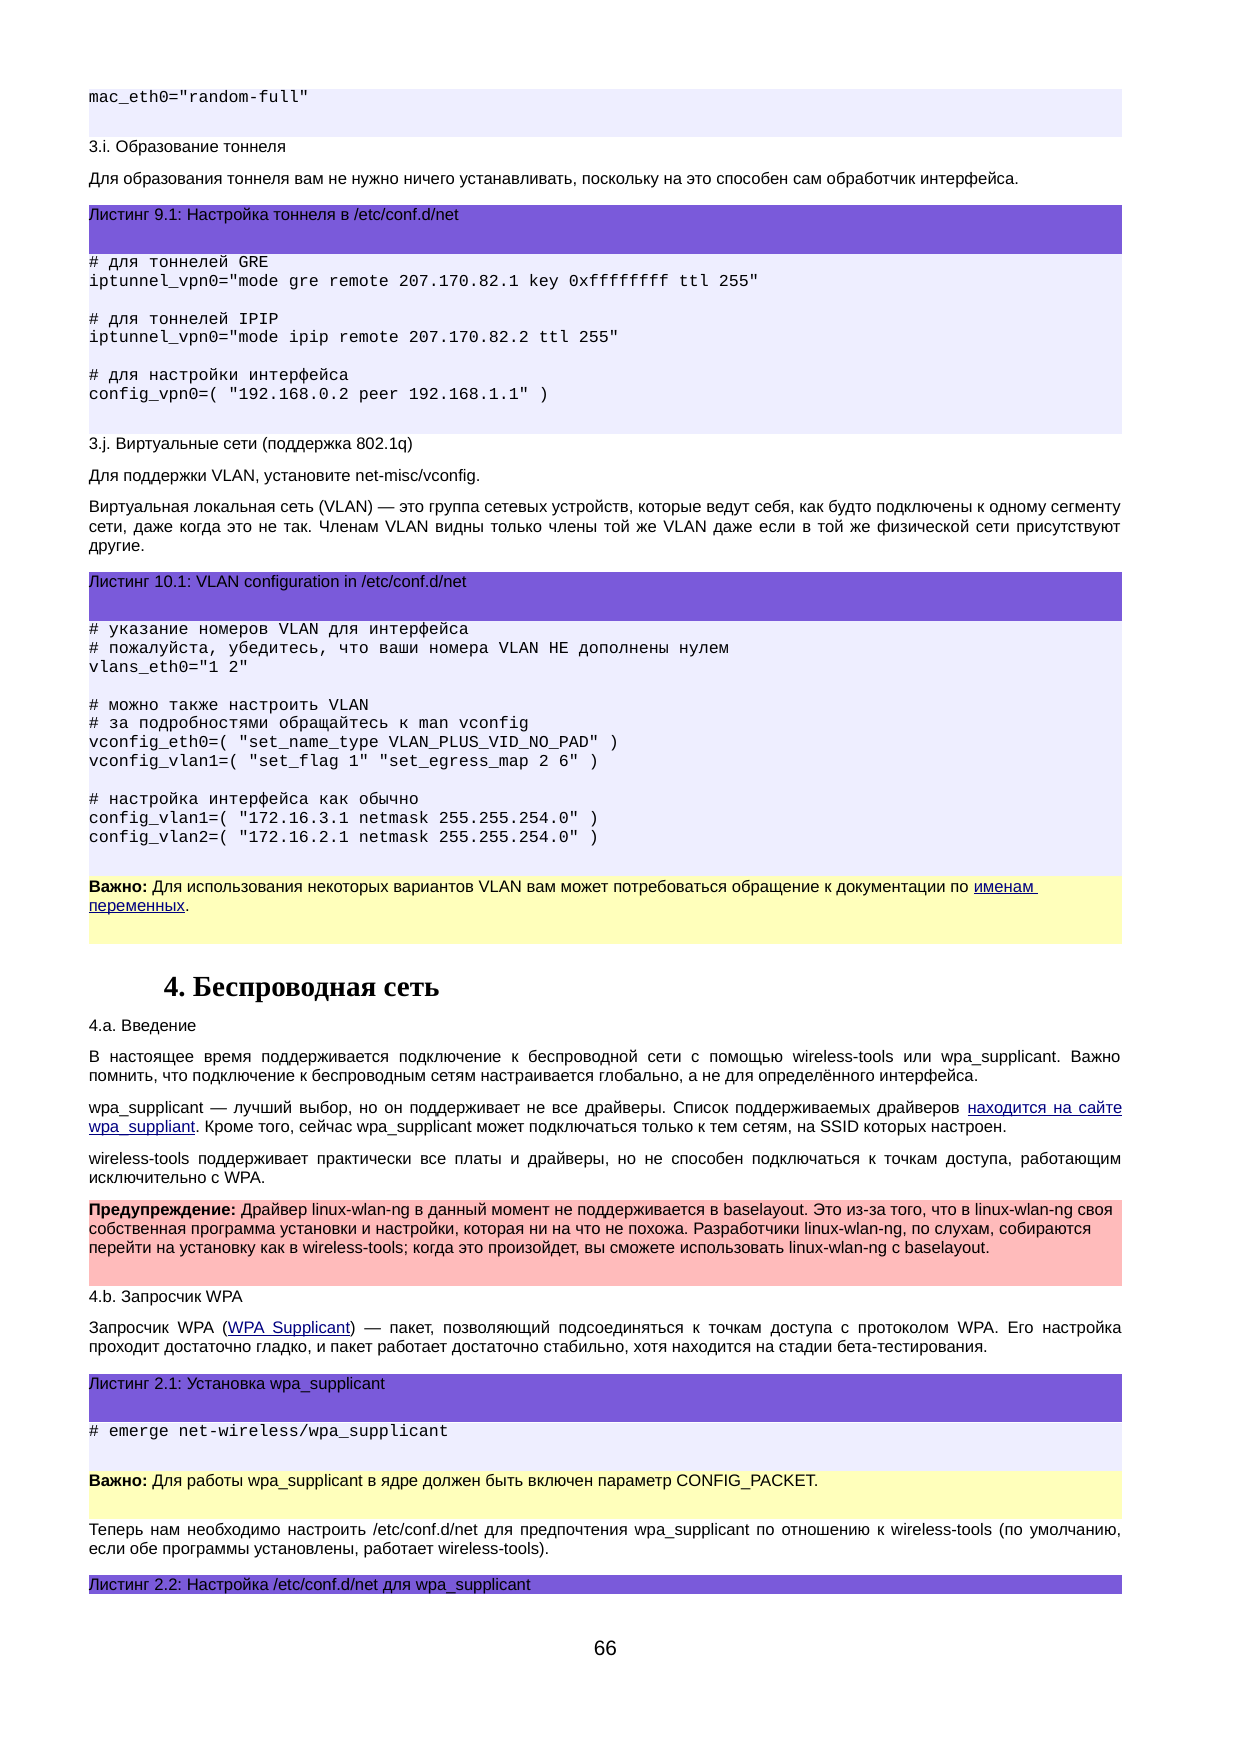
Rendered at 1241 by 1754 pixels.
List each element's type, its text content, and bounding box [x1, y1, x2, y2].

table_header Листинг 10.1: VLAN configuration in /etc/conf.d/net [89, 572, 1122, 621]
text 4.b. Запросчик WPA [88, 1286, 1122, 1306]
table_header Листинг 2.1: Установка wpa_supplicant [89, 1374, 1122, 1422]
text Для образования тоннеля вам не нужно ничего устанавливать, поскольку на это способен сам обработчик интерфейса. [88, 168, 1122, 188]
table_header Предупреждение: Драйвер linux-wlan-ng в данный момент не поддерживается в baselayout. Это из-за того, что в linux-wlan-ng своя собственная программа установки и настройки, которая ни на что не похожа. Разработчики linux-wlan-ng, по слухам, собираются перейти на установку как в wireless-tools; когда это произойдет, вы сможете использовать linux-wlan-ng с baselayout. [89, 1200, 1122, 1286]
text 3.i. Образование тоннеля [88, 137, 1122, 156]
table_cell # для тоннелей GRE iptunnel_vpn0="mode gre remote 207.170.82.1 key 0xffffffff ttl 255" # для тоннелей IPIP iptunnel_vpn0="mode ipip remote 207.170.82.2 ttl 255" # для настройки интерфейса config_vpn0=( "192.168.0.2 peer 192.168.1.1" ) [89, 254, 1122, 434]
text wpa_supplicant — лучший выбор, но он поддерживает не все драйверы. Список поддерживаемых драйверов находится на сайте wpa_suppliant. Кроме того, сейчас wpa_supplicant может подключаться только к тем сетям, на SSID которых настроен. [88, 1098, 1122, 1136]
text 4.a. Введение [88, 1015, 1122, 1034]
subtitle 4. Беспроводная сеть [88, 969, 1122, 1003]
text Для поддержки VLAN, установите net-misc/vconfig. [88, 466, 1122, 485]
table_header Важно: Для использования некоторых вариантов VLAN вам может потребоваться обращение к документации по именам переменных. [89, 876, 1122, 944]
table_cell # emerge net-wireless/wpa_supplicant [89, 1423, 1122, 1471]
text В настоящее время поддерживается подключение к беспроводной сети с помощью wireless-tools или wpa_supplicant. Важно помнить, что подключение к беспроводным сетям настраивается глобально, а не для определённого интерфейса. [88, 1047, 1122, 1085]
text 3.j. Виртуальные сети (поддержка 802.1q) [88, 434, 1122, 453]
table_cell mac_eth0="random-full" [89, 89, 1122, 137]
table_header Листинг 9.1: Настройка тоннеля в /etc/conf.d/net [89, 205, 1122, 254]
text Теперь нам необходимо настроить /etc/conf.d/net для предпочтения wpa_supplicant по отношению к wireless-tools (по умолчанию, если обе программы установлены, работает wireless-tools). [88, 1519, 1122, 1558]
table_cell # указание номеров VLAN для интерфейса # пожалуйста, убедитесь, что ваши номера VLAN НЕ дополнены нулем vlans_eth0="1 2" # можно также настроить VLAN # за подробностями обращайтесь к man vconfig vconfig_eth0=( "set_name_type VLAN_PLUS_VID_NO_PAD" ) vconfig_vlan1=( "set_flag 1" "set_egress_map 2 6" ) # настройка интерфейса как обычно config_vlan1=( "172.16.3.1 netmask 255.255.254.0" ) config_vlan2=( "172.16.2.1 netmask 255.255.254.0" ) [89, 621, 1122, 876]
text wireless-tools поддерживает практически все платы и драйверы, но не способен подключаться к точкам доступа, работающим исключительно с WPA. [88, 1149, 1122, 1187]
table_header Листинг 2.2: Настройка /etc/conf.d/net для wpa_supplicant [89, 1575, 1122, 1594]
text Виртуальная локальная сеть (VLAN) — это группа сетевых устройств, которые ведут себя, как будто подключены к одному сегменту сети, даже когда это не так. Членам VLAN видны только члены той же VLAN даже если в той же физической сети присутствуют другие. [88, 497, 1122, 555]
text Запросчик WPA (WPA Supplicant) — пакет, позволяющий подсоединяться к точкам доступа с протоколом WPA. Его настройка проходит достаточно гладко, и пакет работает достаточно стабильно, хотя находится на стадии бета-тестирования. [88, 1318, 1122, 1356]
table_header Важно: Для работы wpa_supplicant в ядре должен быть включен параметр CONFIG_PACKET. [89, 1471, 1122, 1519]
